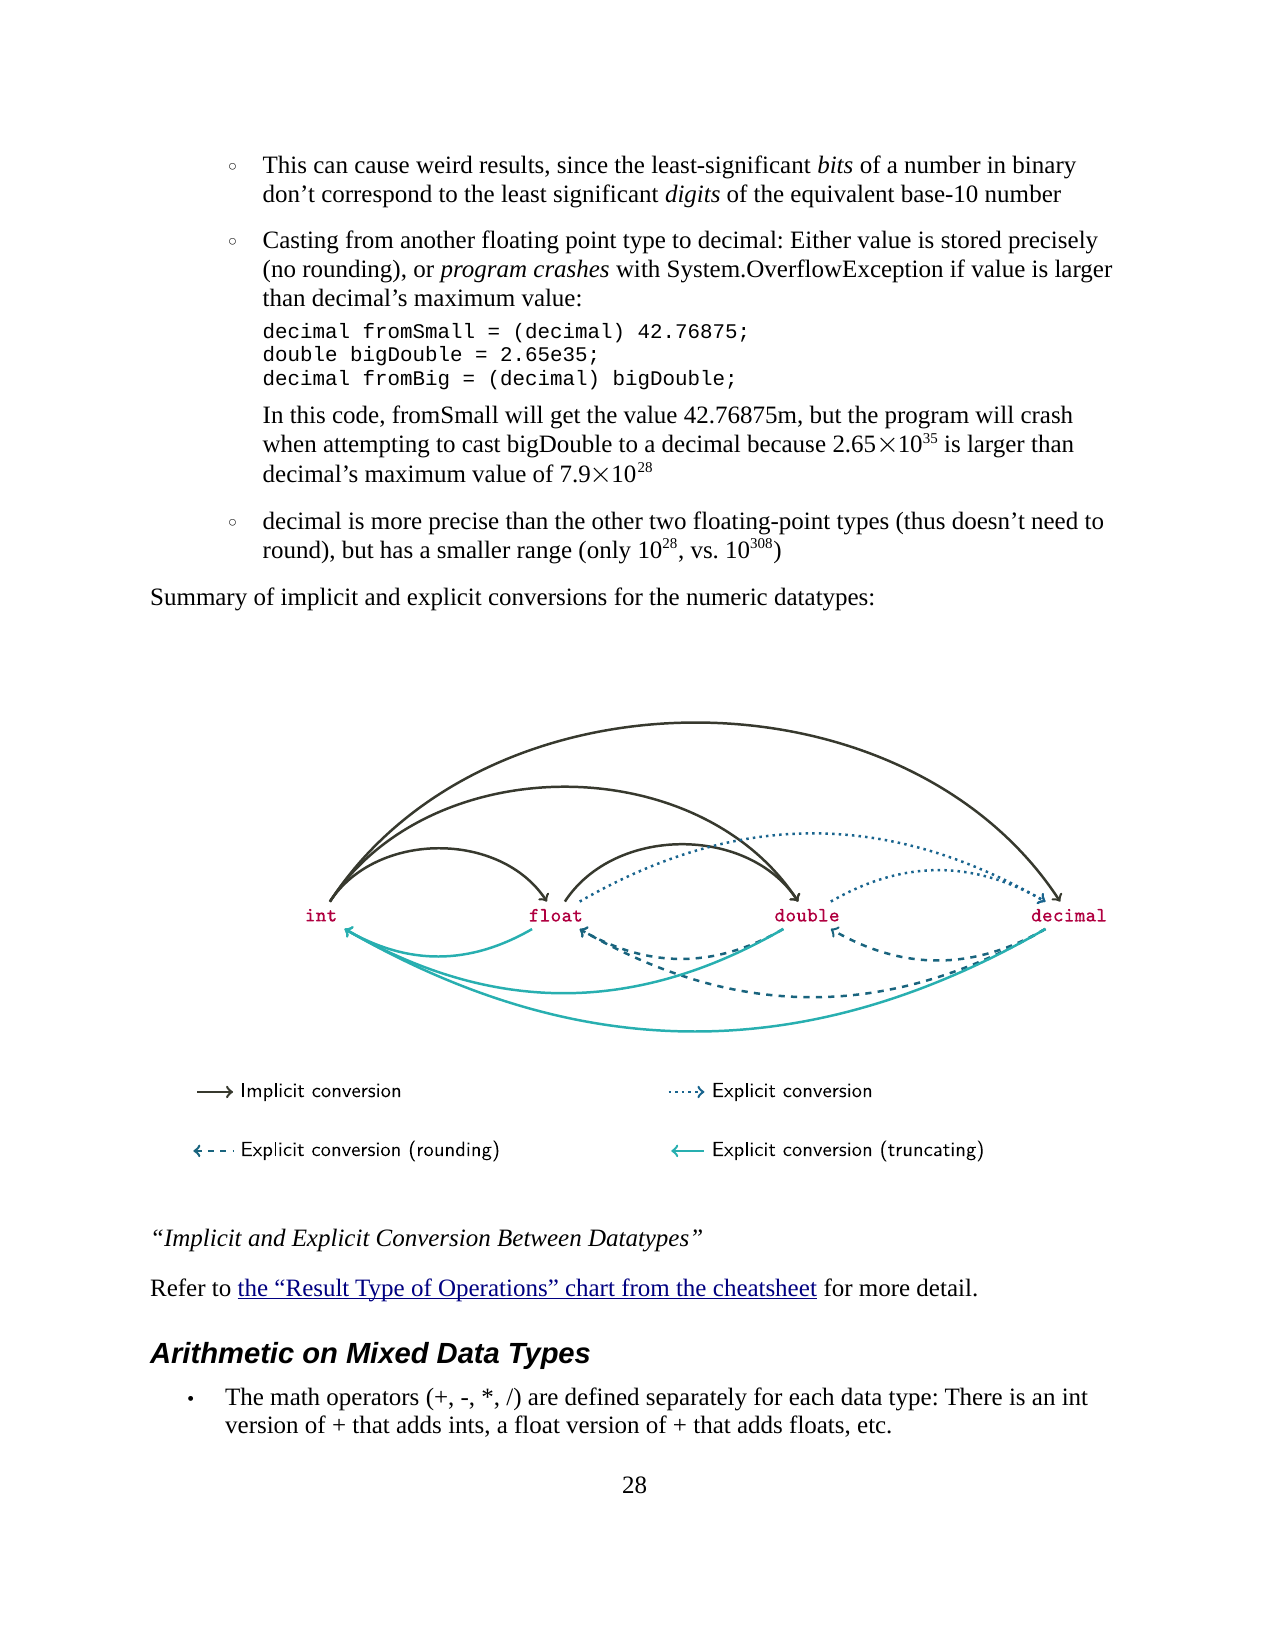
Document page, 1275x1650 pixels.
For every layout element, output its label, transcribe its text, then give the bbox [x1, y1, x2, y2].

list decimal is more precise than the other two floating-point types (thus doesn’t need to round), but has a smaller range (only , vs. ) [225, 506, 1125, 564]
list This can cause weird results, since the least-significant bits of a number in binary don’t correspond to the least significant digits of the equivalent base-10 number [225, 150, 1125, 207]
list The math operators (+, -, *, /) are defined separately for each data type: There is an int version of + that adds ints, a float version of + that adds floats, etc. [187, 1382, 1125, 1439]
text “Implicit and Explicit Conversion Between Datatypes” [150, 1223, 1125, 1252]
list Casting from another floating point type to decimal: Either value is stored precisely (no rounding), or program crashes with System.OverflowException if value is larger than decimal’s maximum value: [225, 225, 1125, 312]
list decimal fromBig = (decimal) bigDouble; [225, 368, 1125, 392]
list double bigDouble = 2.65e35; [225, 344, 1125, 368]
list In this code, fromSmall will get the value 42.76875m, but the program will crash when attempting to cast bigDouble to a decimal because is larger than decimal’s maximum value of [225, 401, 1125, 488]
list decimal fromSmall = (decimal) 42.76875; [225, 321, 1125, 344]
text Refer to the “Result Type of Operations” chart from the cheatsheet for more detail. [150, 1273, 1125, 1302]
text Summary of implicit and explicit conversions for the numeric datatypes: [150, 582, 1125, 611]
subtitle Arithmetic on Mixed Data Types [150, 1336, 1125, 1369]
